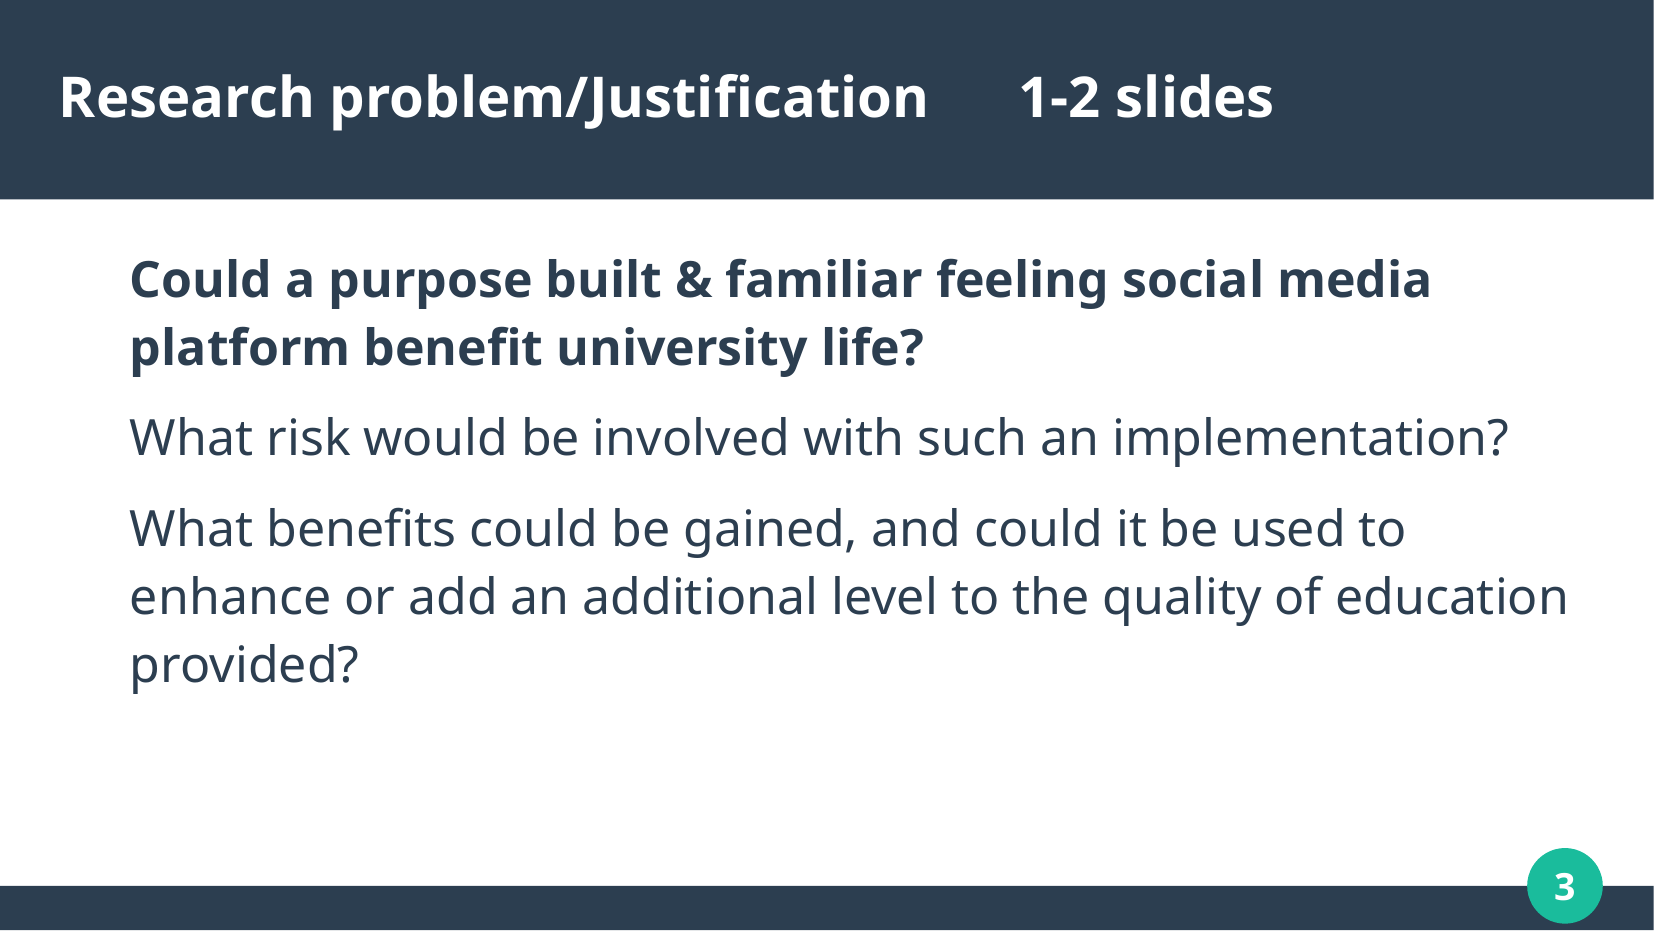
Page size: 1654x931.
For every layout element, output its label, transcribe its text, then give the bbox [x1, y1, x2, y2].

list Could a purpose built & familiar feeling social media platform benefit university life? What risk would be involved with such an implementation? What benefits could be gained, and could it be used to enhance or add an additional level to the quality of education provided? [59, 243, 1595, 864]
title Research problem/Justification 1-2 slides [59, 37, 1595, 156]
